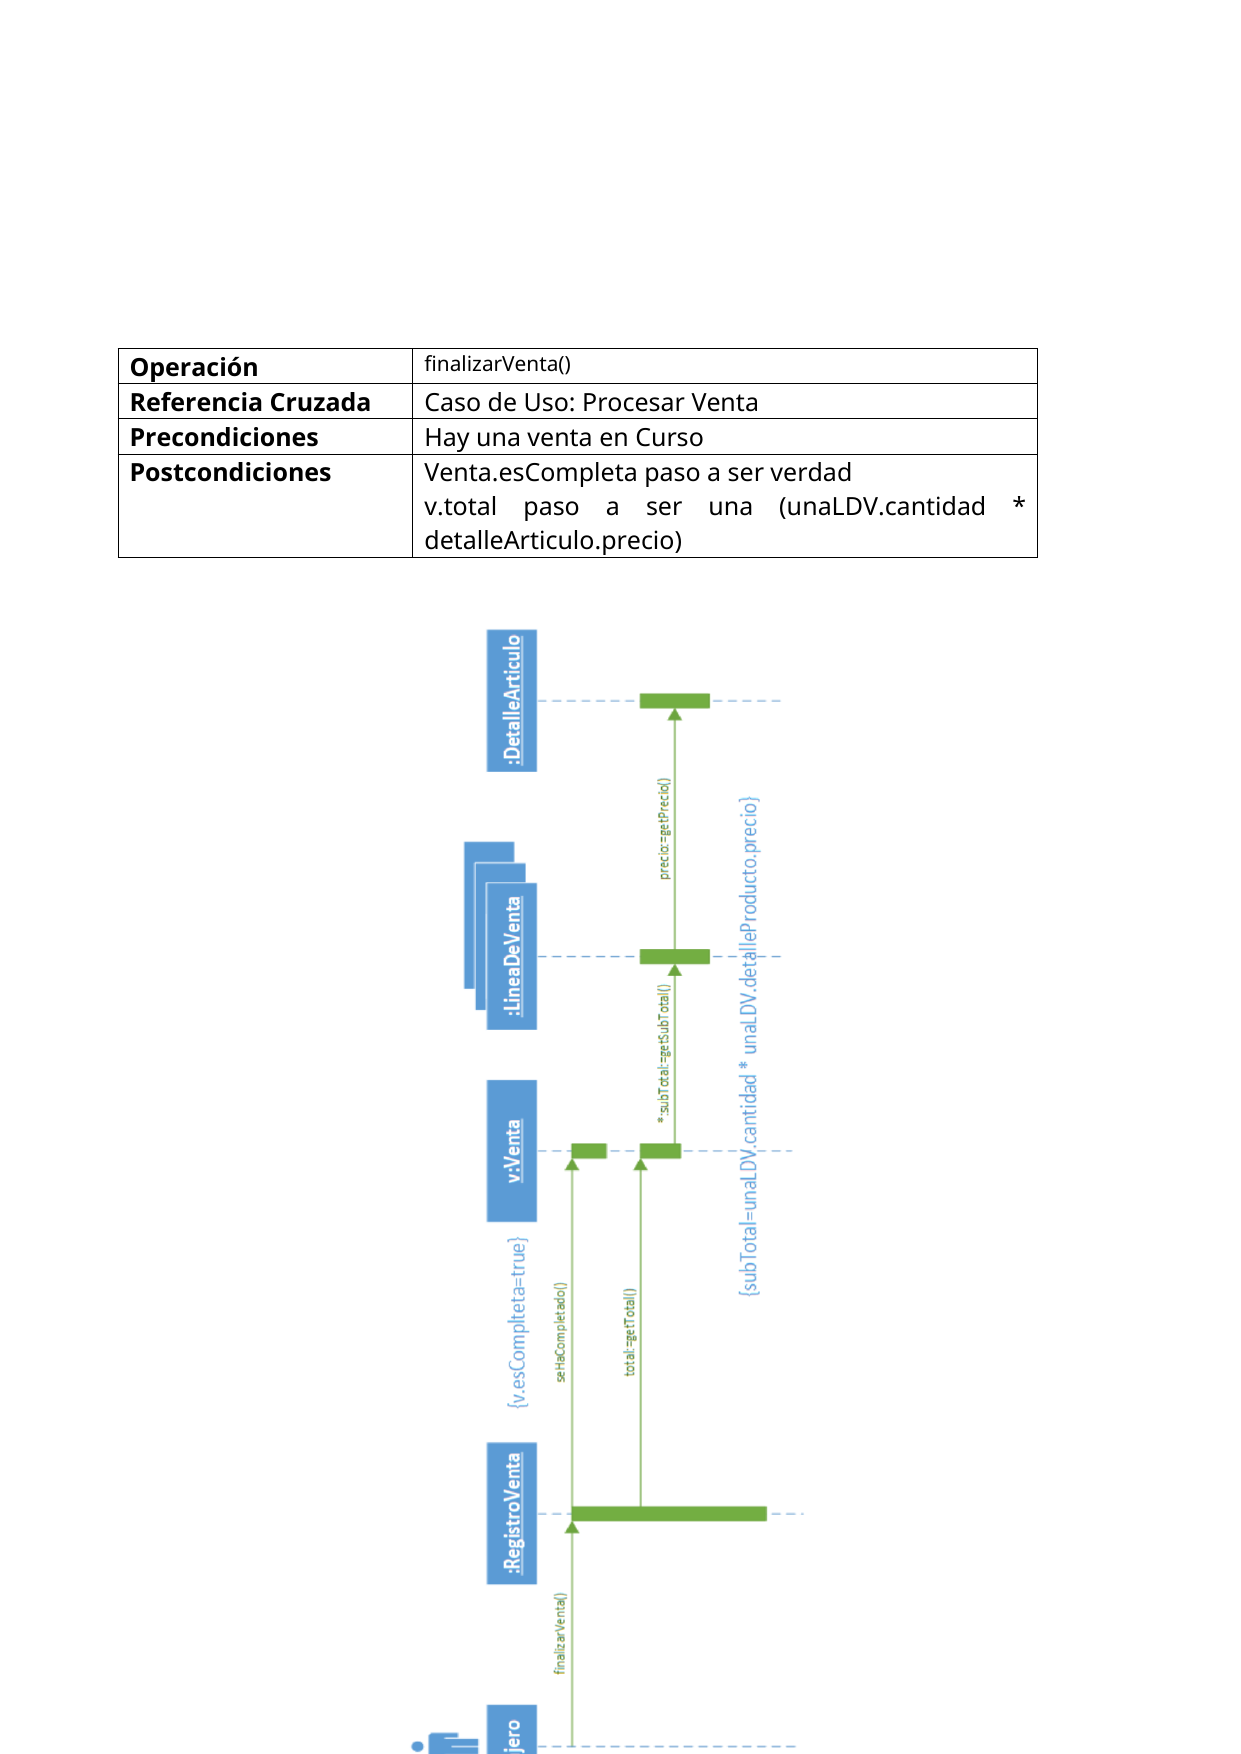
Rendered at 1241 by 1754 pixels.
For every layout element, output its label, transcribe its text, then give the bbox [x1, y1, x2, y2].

table_cell Referencia Cruzada [119, 384, 412, 418]
table_cell Venta.esCompleta paso a ser verdad v.total paso a ser una (unaLDV.cantidad * detalleArticulo.precio) [413, 455, 1037, 557]
table_cell Caso de Uso: Procesar Venta [413, 384, 1037, 418]
table_cell Precondiciones [119, 419, 412, 453]
table_header Operación [119, 349, 412, 383]
table_cell Postcondiciones [119, 455, 412, 557]
table_cell Hay una venta en Curso [413, 419, 1037, 453]
table_header finalizarVenta() [413, 349, 1037, 383]
